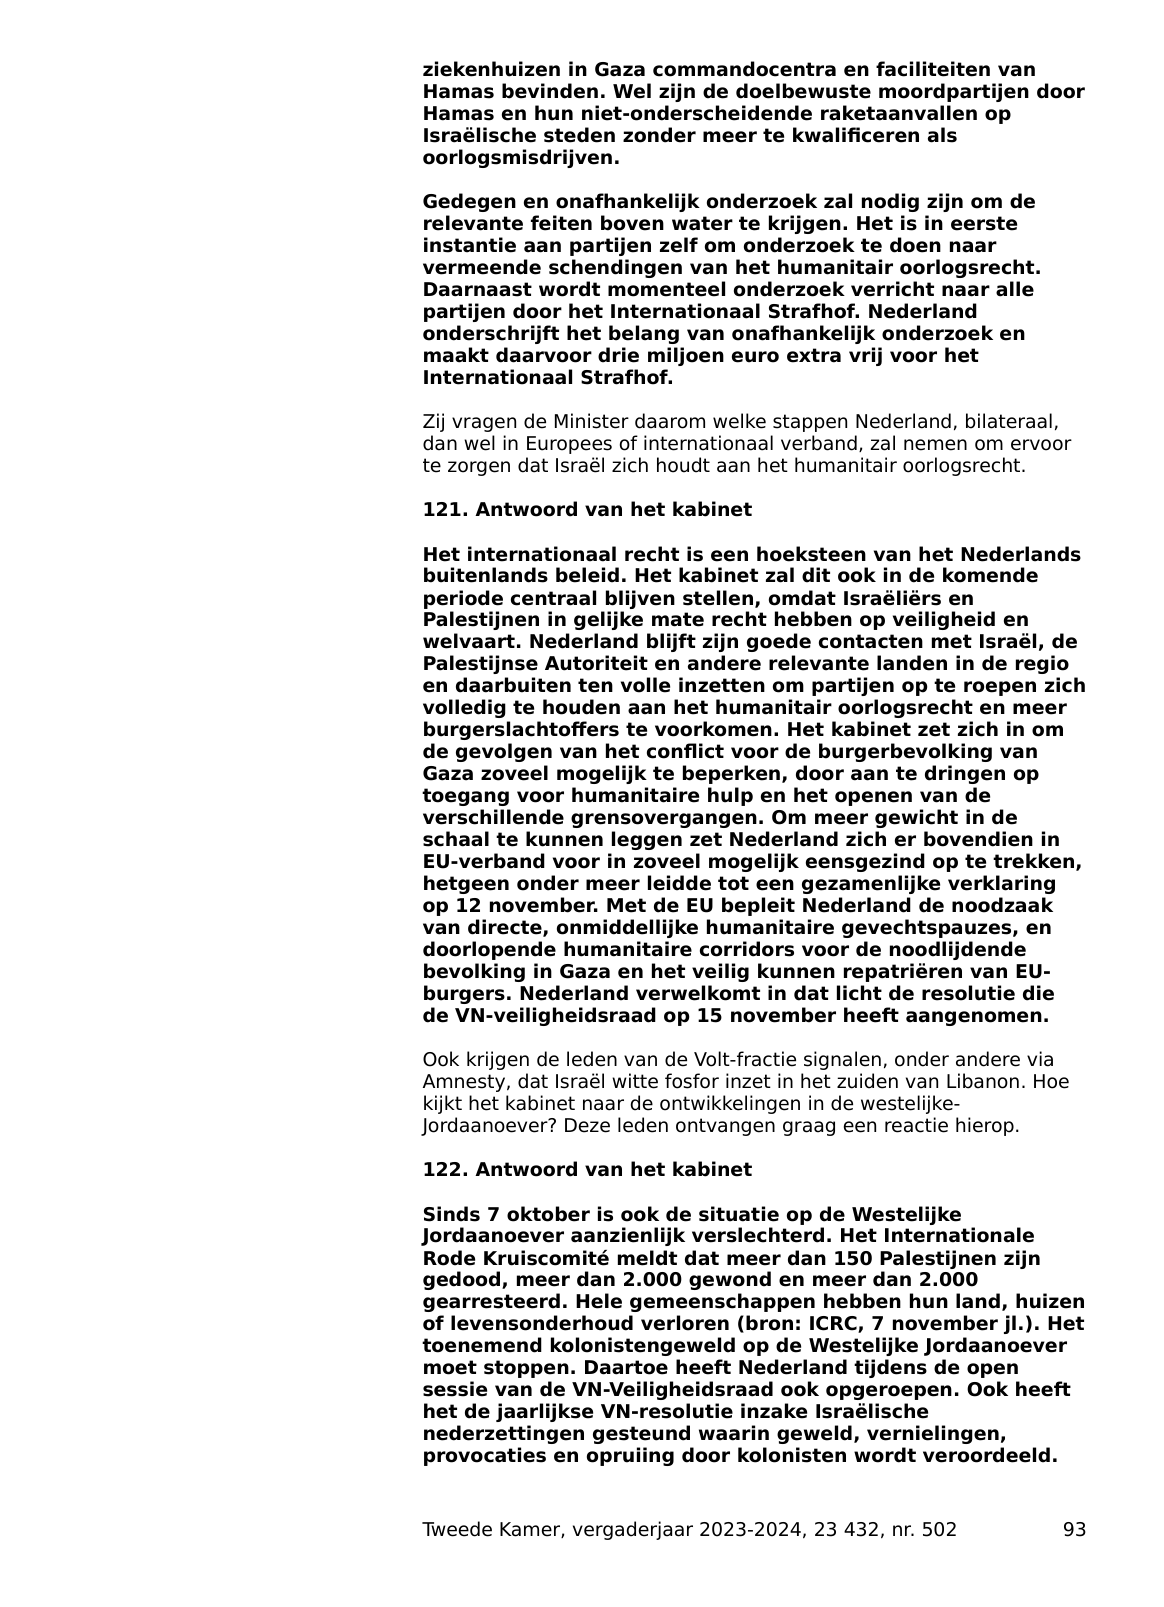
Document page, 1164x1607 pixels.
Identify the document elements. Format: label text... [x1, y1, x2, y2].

text Sinds 7 oktober is ook de situatie op de Westelijke Jordaanoever aanzienlijk verslechterd. Het Internationale Rode Kruiscomité meldt dat meer dan 150 Palestijnen zijn gedood, meer dan 2.000 gewond en meer dan 2.000 gearresteerd. Hele gemeenschappen hebben hun land, huizen of levensonderhoud verloren (bron: ICRC, 7 november jl.). Het toenemend kolonistengeweld op de Westelijke Jordaanoever moet stoppen. Daartoe heeft Nederland tijdens de open sessie van de VN-Veiligheidsraad ook opgeroepen. Ook heeft het de jaarlijkse VN-resolutie inzake Israëlische nederzettingen gesteund waarin geweld, vernielingen, provocaties en opruiing door kolonisten wordt veroordeeld. [422, 1203, 1087, 1467]
text Het internationaal recht is een hoeksteen van het Nederlands buitenlands beleid. Het kabinet zal dit ook in de komende periode centraal blijven stellen, omdat Israëliërs en Palestijnen in gelijke mate recht hebben op veiligheid en welvaart. Nederland blijft zijn goede contacten met Israël, de Palestijnse Autoriteit en andere relevante landen in de regio en daarbuiten ten volle inzetten om partijen op te roepen zich volledig te houden aan het humanitair oorlogsrecht en meer burgerslachtoffers te voorkomen. Het kabinet zet zich in om de gevolgen van het conflict voor de burgerbevolking van Gaza zoveel mogelijk te beperken, door aan te dringen op toegang voor humanitaire hulp en het openen van de verschillende grensovergangen. Om meer gewicht in de schaal te kunnen leggen zet Nederland zich er bovendien in EU-verband voor in zoveel mogelijk eensgezind op te trekken, hetgeen onder meer leidde tot een gezamenlijke verklaring op 12 november. Met de EU bepleit Nederland de noodzaak van directe, onmiddellijke humanitaire gevechtspauzes, en doorlopende humanitaire corridors voor de noodlijdende bevolking in Gaza en het veilig kunnen repatriëren van EU-burgers. Nederland verwelkomt in dat licht de resolutie die de VN-veiligheidsraad op 15 november heeft aangenomen. [422, 543, 1087, 1027]
text Ook krijgen de leden van de Volt-fractie signalen, onder andere via Amnesty, dat Israël witte fosfor inzet in het zuiden van Libanon. Hoe kijkt het kabinet naar de ontwikkelingen in de westelijke-Jordaanoever? Deze leden ontvangen graag een reactie hierop. [422, 1049, 1087, 1137]
subtitle 121. Antwoord van het kabinet [422, 499, 1087, 521]
subtitle 122. Antwoord van het kabinet [422, 1159, 1087, 1181]
text Zij vragen de Minister daarom welke stappen Nederland, bilateraal, dan wel in Europees of internationaal verband, zal nemen om ervoor te zorgen dat Israël zich houdt aan het humanitair oorlogsrecht. [422, 411, 1087, 477]
text ziekenhuizen in Gaza commandocentra en faciliteiten van Hamas bevinden. Wel zijn de doelbewuste moordpartijen door Hamas en hun niet-onderscheidende raketaanvallen op Israëlische steden zonder meer te kwalificeren als oorlogsmisdrijven. [422, 59, 1087, 169]
text Gedegen en onafhankelijk onderzoek zal nodig zijn om de relevante feiten boven water te krijgen. Het is in eerste instantie aan partijen zelf om onderzoek te doen naar vermeende schendingen van het humanitair oorlogsrecht. Daarnaast wordt momenteel onderzoek verricht naar alle partijen door het Internationaal Strafhof. Nederland onderschrijft het belang van onafhankelijk onderzoek en maakt daarvoor drie miljoen euro extra vrij voor het Internationaal Strafhof. [422, 191, 1087, 389]
